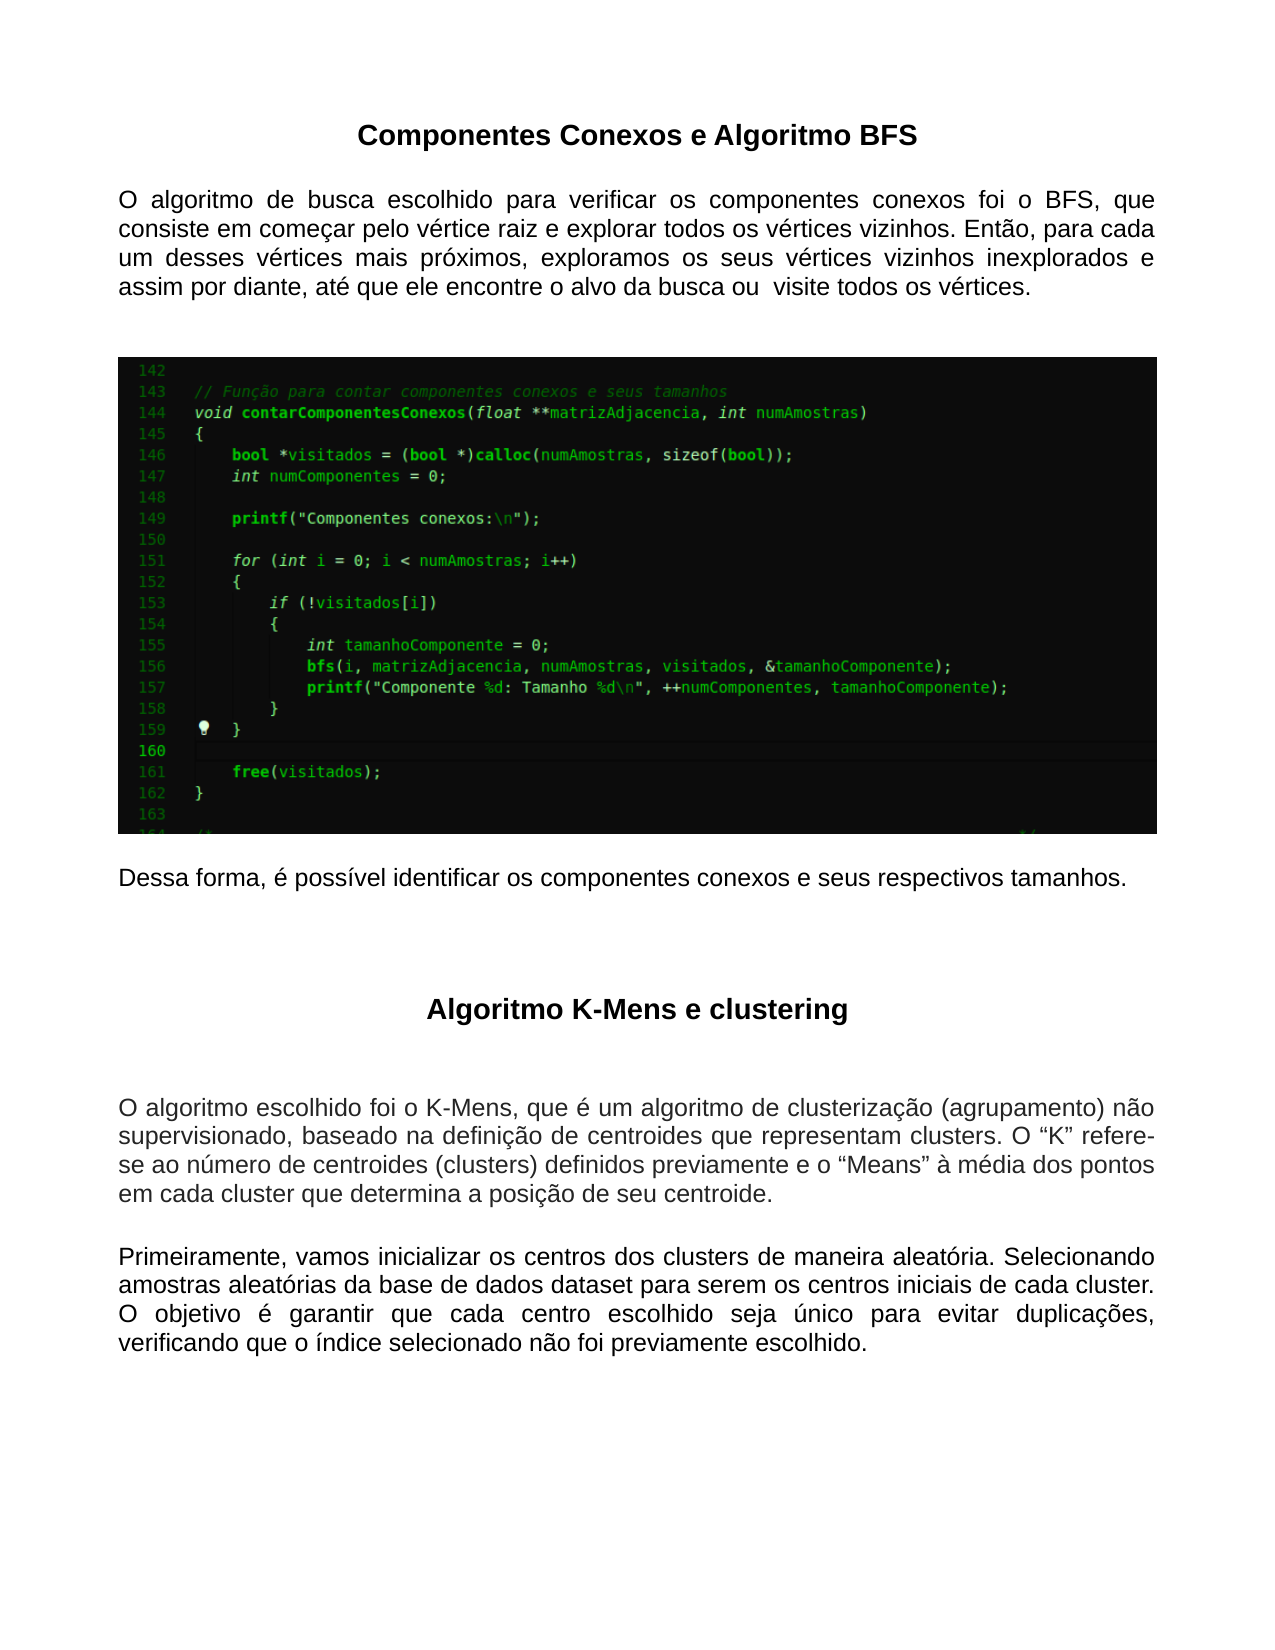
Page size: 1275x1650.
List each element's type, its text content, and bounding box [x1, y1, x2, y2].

text Dessa forma, é possível identificar os componentes conexos e seus respectivos tamanhos. [118, 862, 1157, 891]
picture [118, 357, 1157, 834]
text O algoritmo escolhido foi o K-Mens, que é um algoritmo de clusterização (agrupamento) não supervisionado, baseado na definição de centroides que representam clusters. O “K” refere-se ao número de centroides (clusters) definidos previamente e o “Means” à média dos pontos em cada cluster que determina a posição de seu centroide. [118, 1092, 1157, 1207]
text Algoritmo K-Mens e clustering [118, 992, 1157, 1025]
text Componentes Conexos e Algoritmo BFS [118, 118, 1157, 152]
text Primeiramente, vamos inicializar os centros dos clusters de maneira aleatória. Selecionando amostras aleatórias da base de dados dataset para serem os centros iniciais de cada cluster. O objetivo é garantir que cada centro escolhido seja único para evitar duplicações, verificando que o índice selecionado não foi previamente escolhido. [118, 1242, 1157, 1357]
text O algoritmo de busca escolhido para verificar os componentes conexos foi o BFS, que consiste em começar pelo vértice raiz e explorar todos os vértices vizinhos. Então, para cada um desses vértices mais próximos, exploramos os seus vértices vizinhos inexplorados e assim por diante, até que ele encontre o alvo da busca ou visite todos os vértices. [118, 185, 1157, 300]
